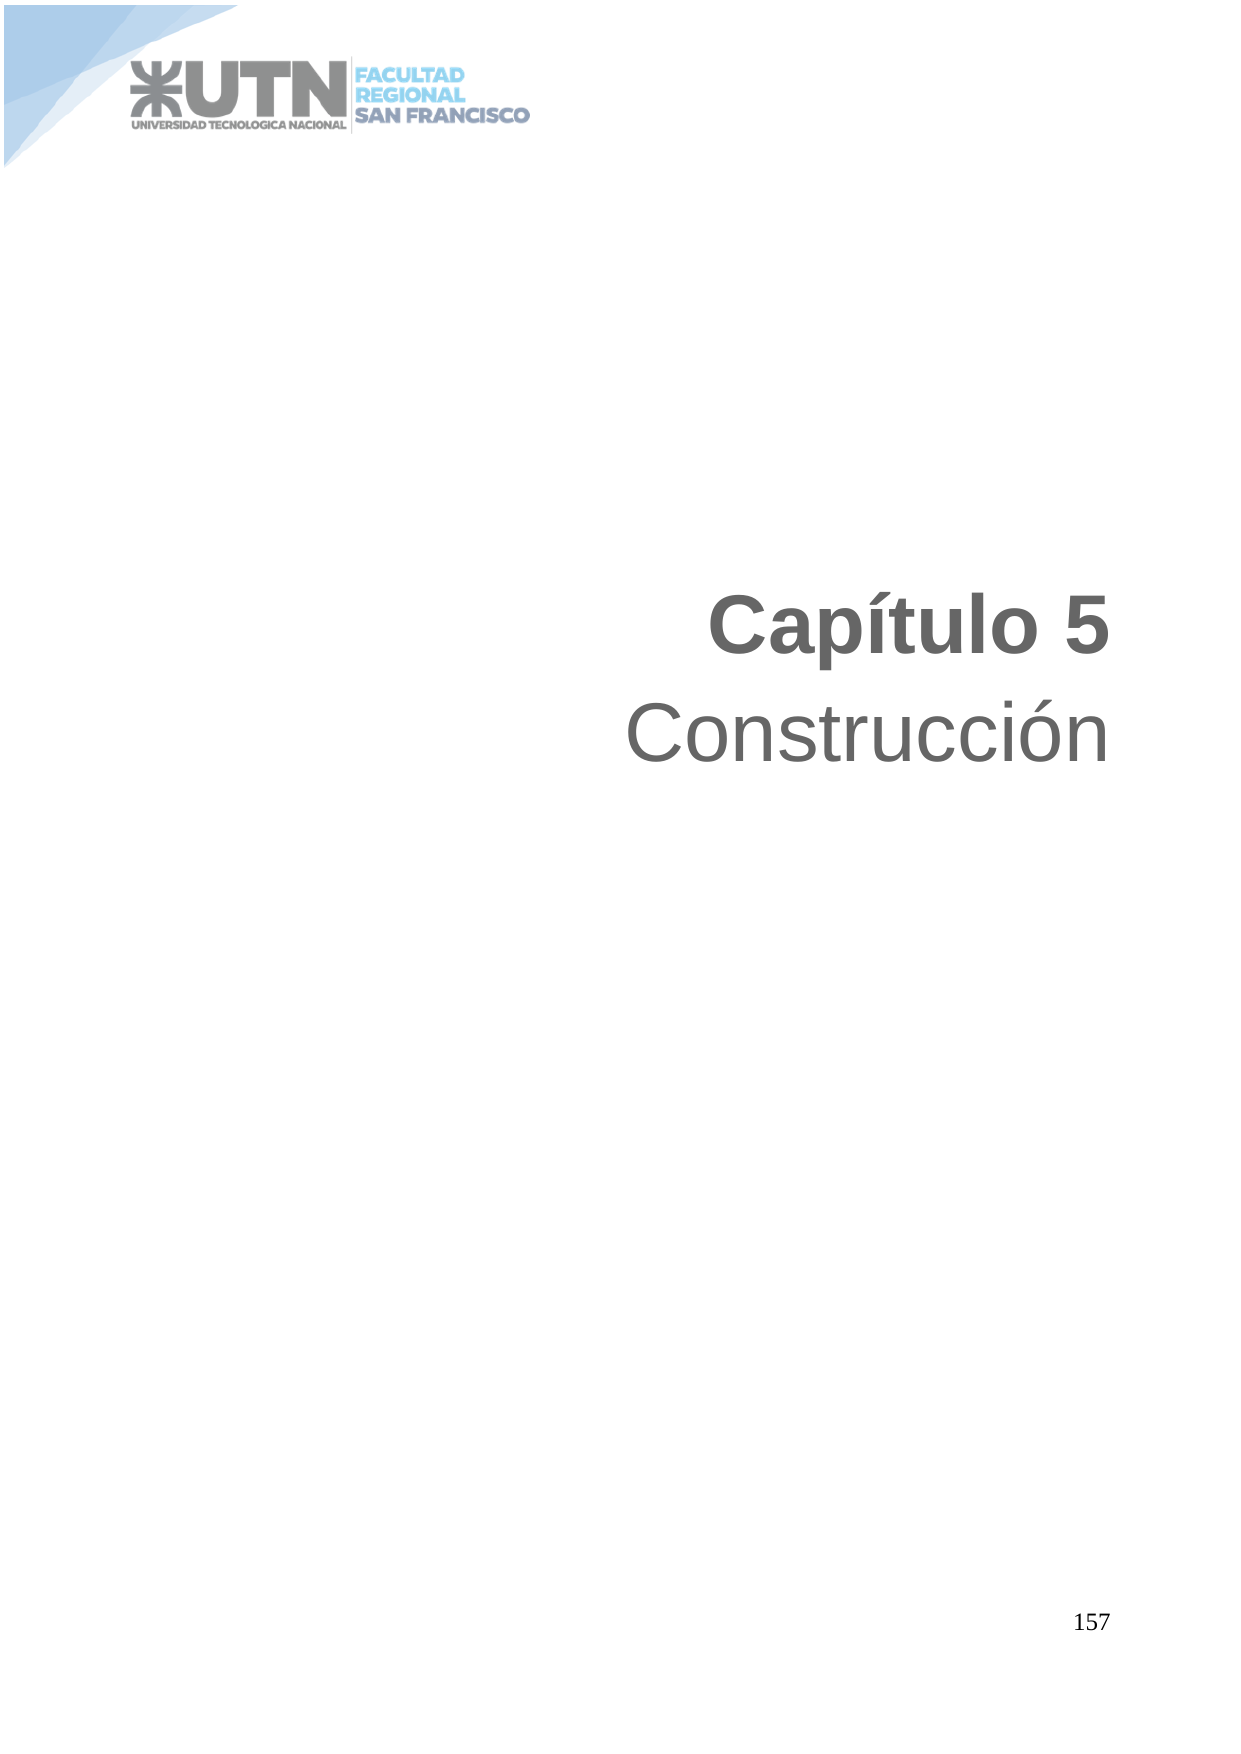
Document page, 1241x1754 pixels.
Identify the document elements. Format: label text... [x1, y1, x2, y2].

subtitle Capítulo 5 [118, 575, 1110, 671]
picture [3, 5, 532, 169]
text Construcción [118, 683, 1110, 779]
